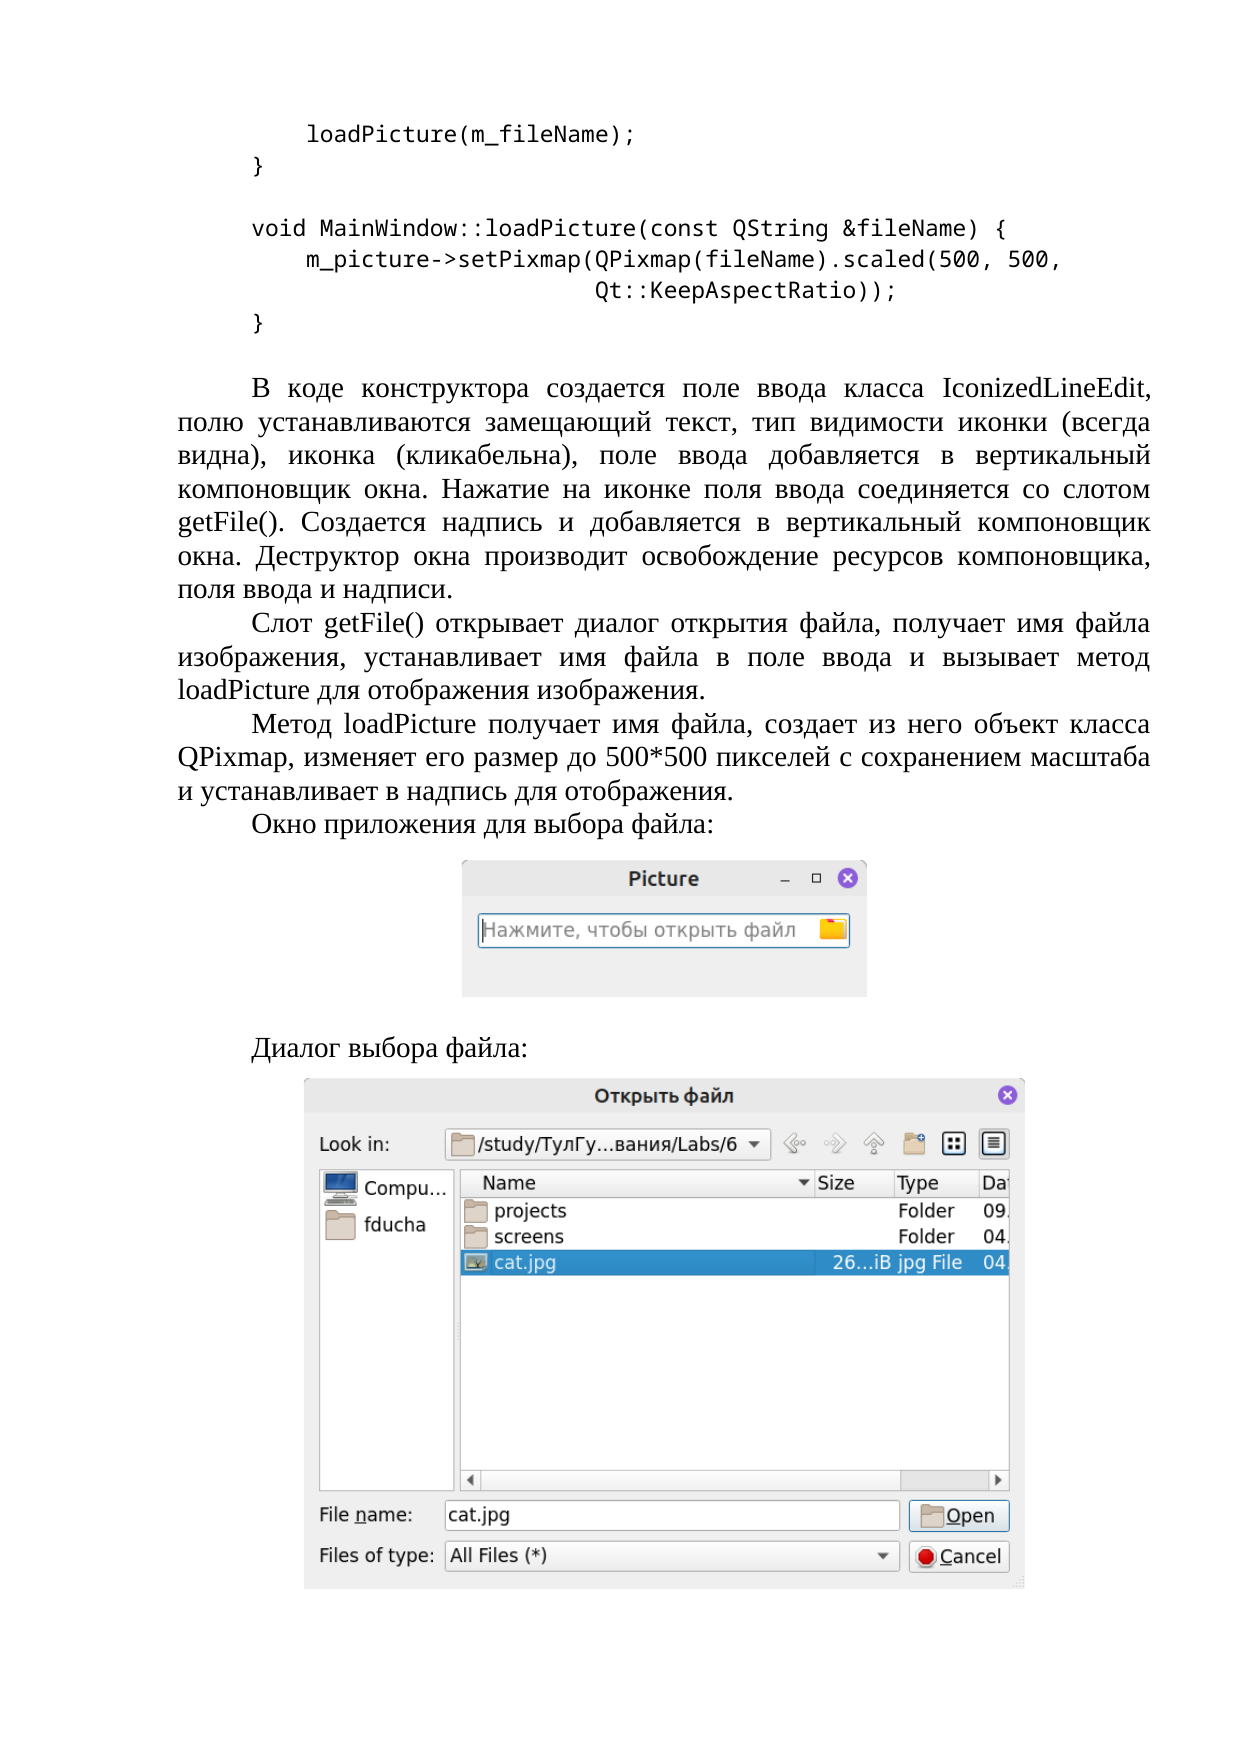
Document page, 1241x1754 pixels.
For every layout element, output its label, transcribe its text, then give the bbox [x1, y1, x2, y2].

text } [177, 149, 1152, 181]
text loadPicture(m_fileName); [177, 118, 1152, 149]
text void MainWindow::loadPicture(const QString &fileName) { [177, 212, 1152, 243]
text Qt::KeepAspectRatio)); [177, 274, 1152, 306]
text В коде конструктора создается поле ввода класса IconizedLineEdit, полю устанавливаются замещающий текст, тип видимости иконки (всегда видна), иконка (кликабельна), поле ввода добавляется в вертикальный компоновщик окна. Нажатие на иконке поля ввода соединяется со слотом getFile(). Создается надпись и добавляется в вертикальный компоновщик окна. Деструктор окна производит освобождение ресурсов компоновщика, поля ввода и надписи. [177, 370, 1152, 605]
text Метод loadPicture получает имя файла, создает из него объект класса QPixmap, изменяет его размер до 500*500 пикселей с сохранением масштаба и устанавливает в надпись для отображения. [177, 706, 1152, 806]
text } [177, 306, 1152, 337]
picture [303, 1078, 1025, 1589]
text m_picture->setPixmap(QPixmap(fileName).scaled(500, 500, [177, 243, 1152, 274]
text Окно приложения для выбора файла: [177, 806, 1152, 840]
picture [461, 860, 867, 997]
text Диалог выбора файла: [177, 1030, 1152, 1063]
text Слот getFile() открывает диалог открытия файла, получает имя файла изображения, устанавливает имя файла в поле ввода и вызывает метод loadPicture для отображения изображения. [177, 605, 1152, 706]
